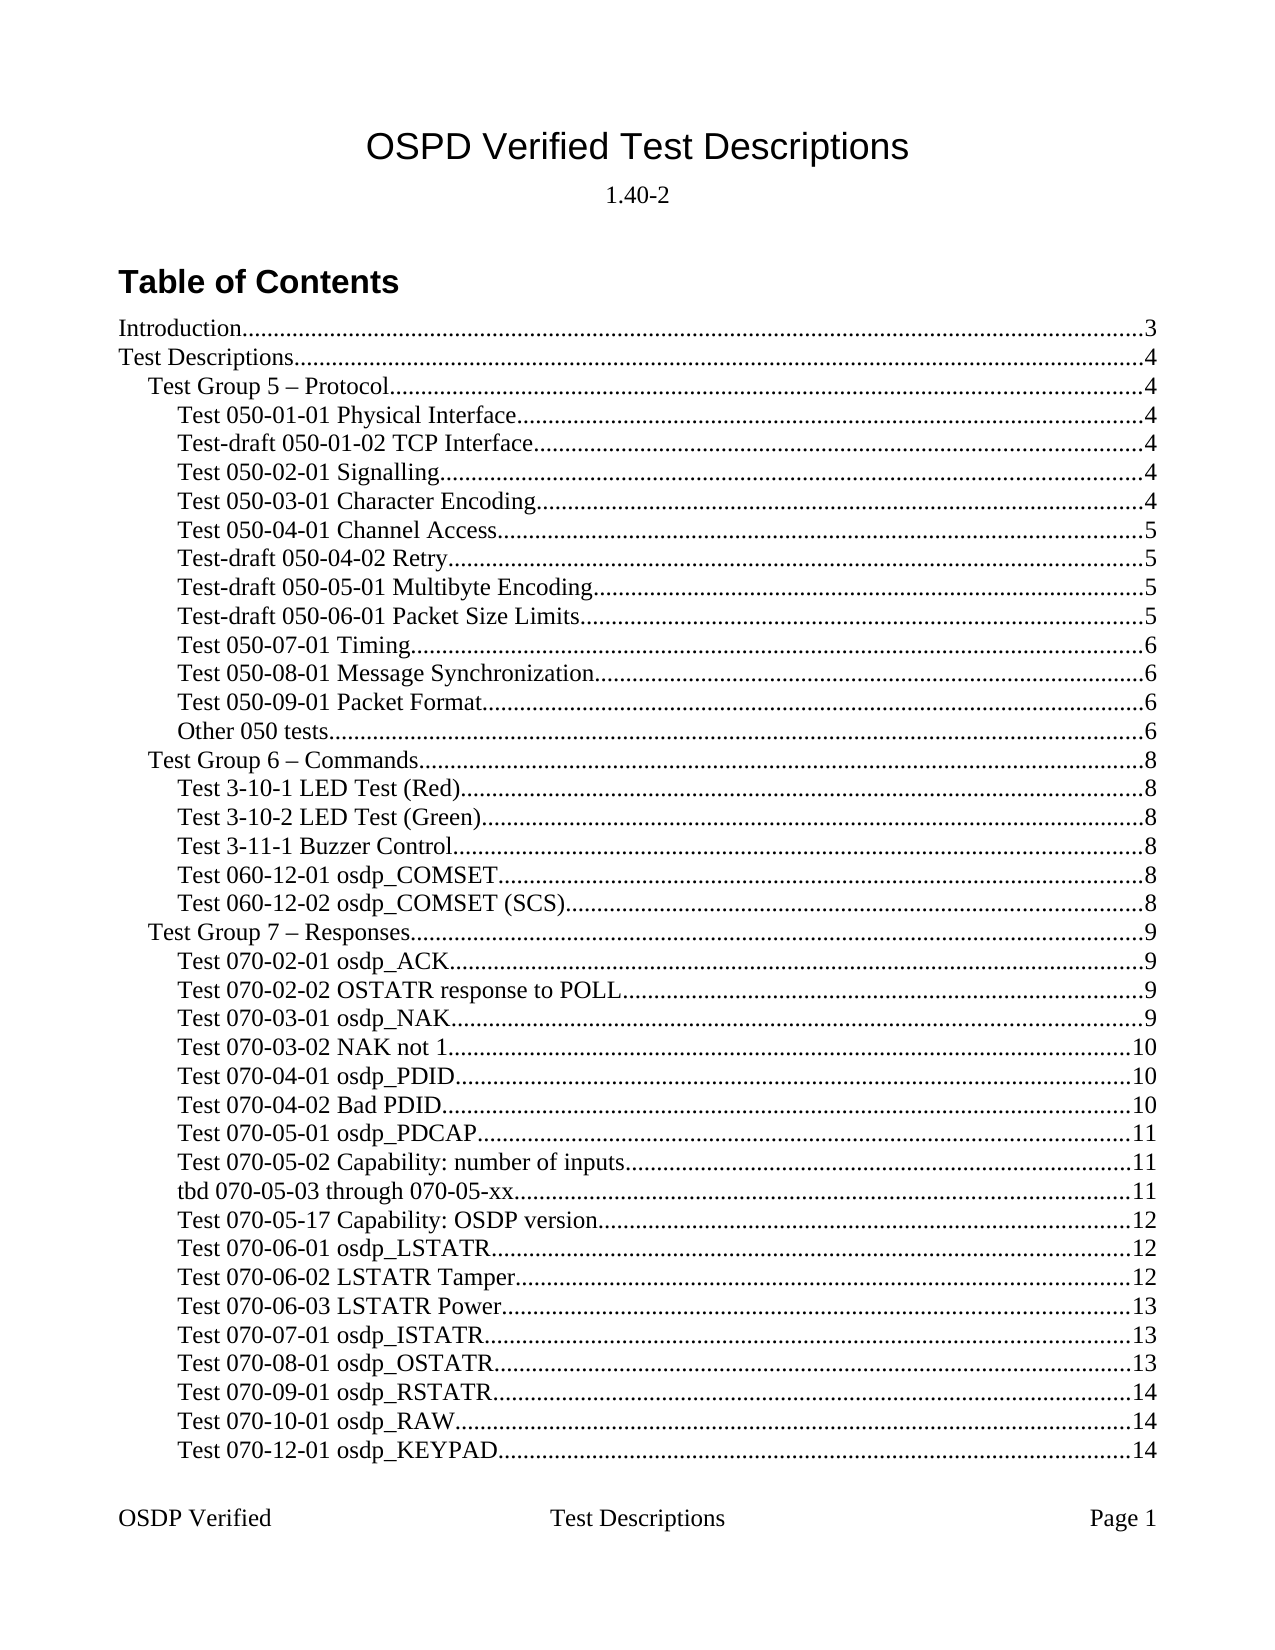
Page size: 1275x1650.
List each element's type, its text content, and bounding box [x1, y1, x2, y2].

text Test Descriptions 4 [118, 342, 1157, 371]
text Test 3-10-1 LED Test (Red) 8 [177, 773, 1157, 802]
text Test Group 7 – Responses 9 [148, 917, 1157, 946]
text Test-draft 050-01-02 TCP Interface 4 [177, 428, 1157, 457]
text Test 070-09-01 osdp_RSTATR 14 [177, 1377, 1157, 1406]
text Test 070-04-01 osdp_PDID 10 [177, 1061, 1157, 1090]
subtitle OSPD Verified Test Descriptions [118, 124, 1157, 167]
text Test 050-02-01 Signalling 4 [177, 457, 1157, 486]
text Test 060-12-01 osdp_COMSET 8 [177, 860, 1157, 888]
text Test 070-03-02 NAK not 1 10 [177, 1032, 1157, 1061]
text Test 050-07-01 Timing 6 [177, 630, 1157, 658]
subtitle Table of Contents [118, 262, 1157, 301]
text 1.40-2 [118, 180, 1157, 209]
text tbd 070-05-03 through 070-05-xx 11 [177, 1176, 1157, 1205]
text Test 070-05-02 Capability: number of inputs 11 [177, 1147, 1157, 1176]
text Test Group 5 – Protocol 4 [148, 371, 1157, 400]
text Test 070-06-03 LSTATR Power 13 [177, 1291, 1157, 1320]
text Test-draft 050-05-01 Multibyte Encoding 5 [177, 572, 1157, 601]
text Other 050 tests 6 [177, 716, 1157, 745]
text Test 070-03-01 osdp_NAK 9 [177, 1003, 1157, 1032]
text Test 070-12-01 osdp_KEYPAD 14 [177, 1435, 1157, 1463]
text Test 3-10-2 LED Test (Green) 8 [177, 802, 1157, 831]
text Test-draft 050-04-02 Retry 5 [177, 543, 1157, 572]
text Test 070-10-01 osdp_RAW 14 [177, 1406, 1157, 1435]
text Test 3-11-1 Buzzer Control 8 [177, 831, 1157, 860]
text Test 070-08-01 osdp_OSTATR 13 [177, 1348, 1157, 1377]
text Test 050-03-01 Character Encoding 4 [177, 486, 1157, 515]
text Test 070-07-01 osdp_ISTATR 13 [177, 1320, 1157, 1348]
text Test 050-08-01 Message Synchronization 6 [177, 658, 1157, 687]
text Test 070-06-02 LSTATR Tamper 12 [177, 1262, 1157, 1291]
text Test-draft 050-06-01 Packet Size Limits 5 [177, 601, 1157, 630]
text Test 060-12-02 osdp_COMSET (SCS) 8 [177, 888, 1157, 917]
text Test 070-04-02 Bad PDID 10 [177, 1090, 1157, 1118]
text Introduction 3 [118, 313, 1157, 342]
text Test 050-01-01 Physical Interface 4 [177, 400, 1157, 428]
text Test 050-04-01 Channel Access 5 [177, 515, 1157, 543]
text Test 070-05-17 Capability: OSDP version 12 [177, 1205, 1157, 1233]
text Test 050-09-01 Packet Format 6 [177, 687, 1157, 716]
text Test 070-05-01 osdp_PDCAP 11 [177, 1118, 1157, 1147]
text Test 070-02-02 OSTATR response to POLL 9 [177, 975, 1157, 1003]
text Test Group 6 – Commands 8 [148, 745, 1157, 773]
text Test 070-02-01 osdp_ACK 9 [177, 946, 1157, 975]
text Test 070-06-01 osdp_LSTATR 12 [177, 1233, 1157, 1262]
